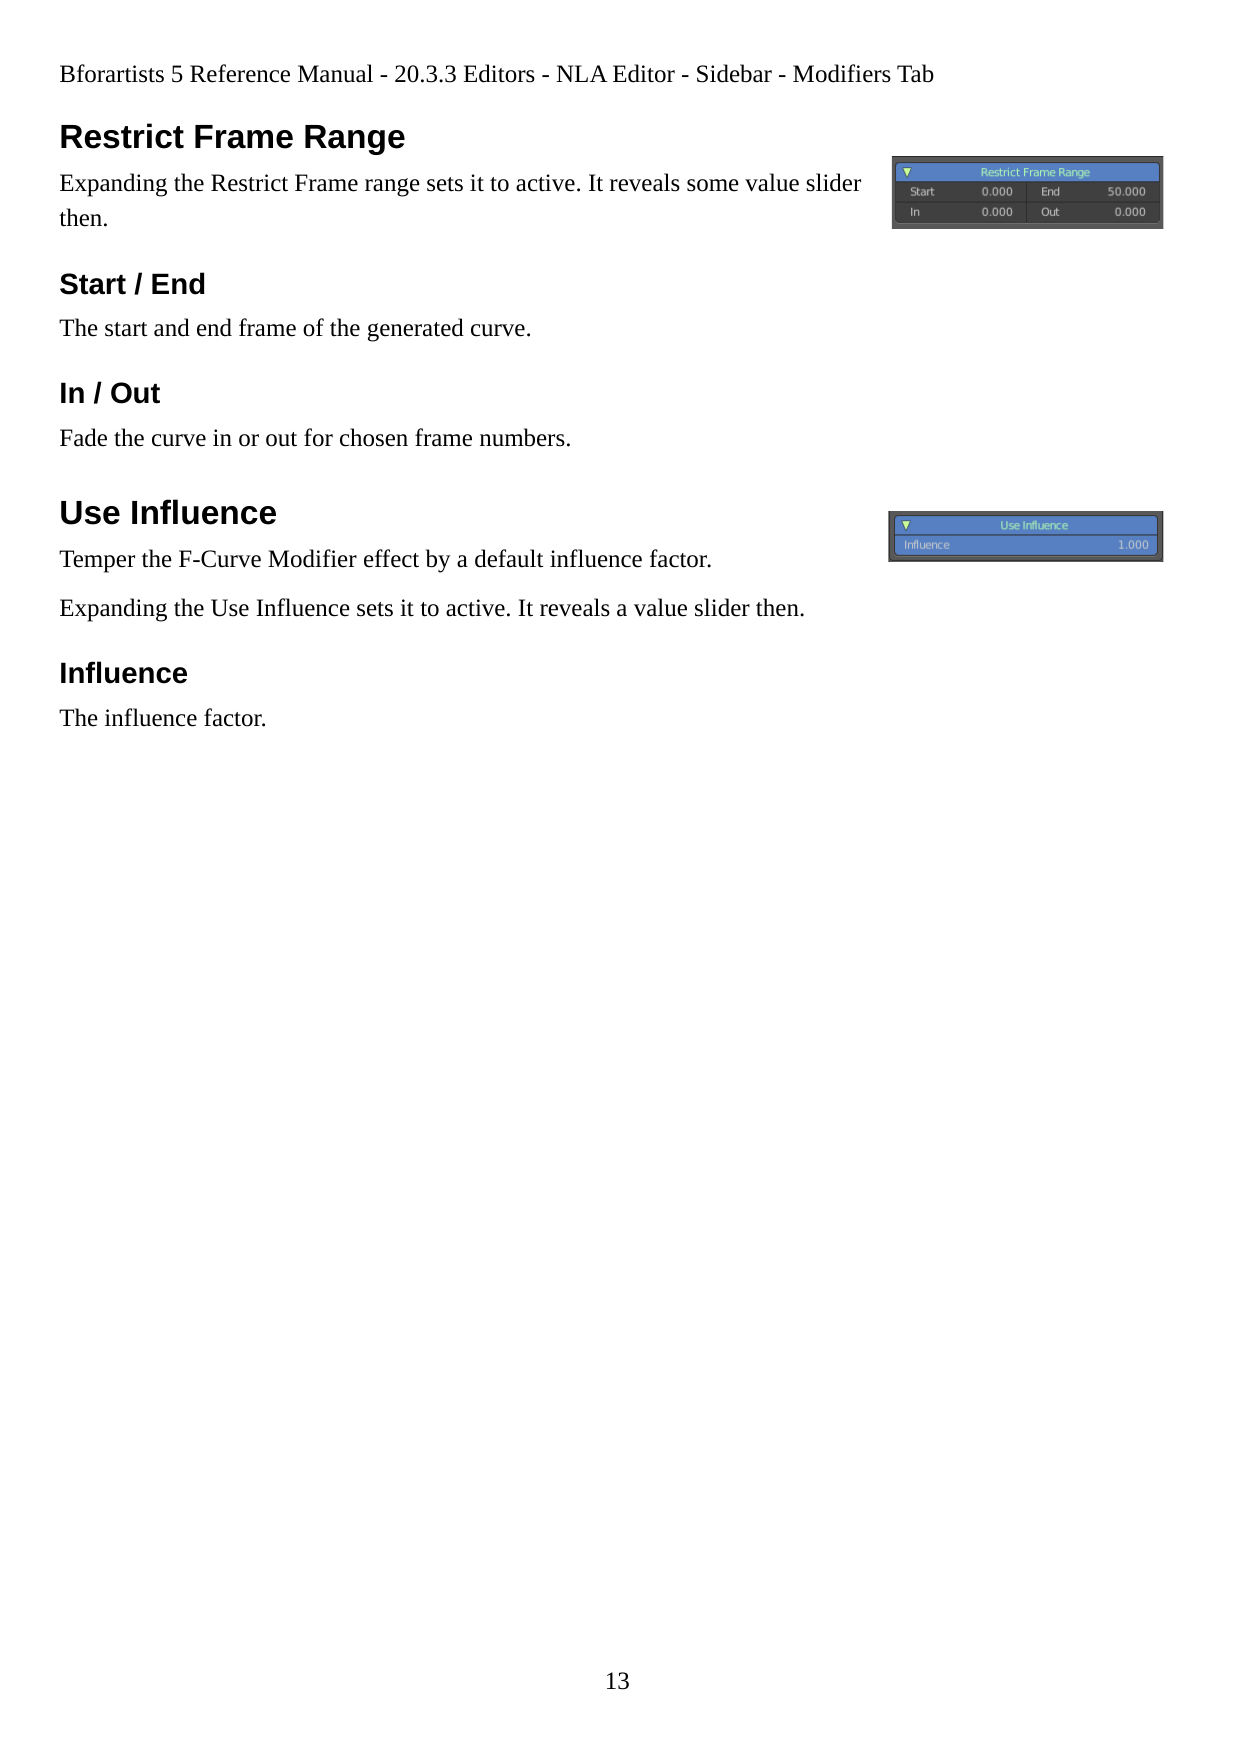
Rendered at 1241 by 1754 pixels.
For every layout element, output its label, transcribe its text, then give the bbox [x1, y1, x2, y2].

text Temper the F-Curve Modifier effect by a default influence factor. [59, 544, 1181, 572]
subtitle In / Out [59, 376, 1181, 410]
text Expanding the Restrict Frame range sets it to active. It reveals some value slider then. [59, 168, 1181, 232]
text The start and end frame of the generated curve. [59, 313, 1181, 342]
subtitle Start / End [59, 267, 1181, 300]
picture [888, 511, 1164, 562]
subtitle Influence [59, 656, 1181, 690]
subtitle Restrict Frame Range [59, 117, 1181, 156]
text Expanding the Use Influence sets it to active. It reveals a value slider then. [59, 593, 1181, 622]
text The influence factor. [59, 703, 1181, 731]
text Fade the curve in or out for chosen frame numbers. [59, 423, 1181, 451]
subtitle Use Influence [59, 493, 1181, 531]
picture [891, 156, 1164, 229]
